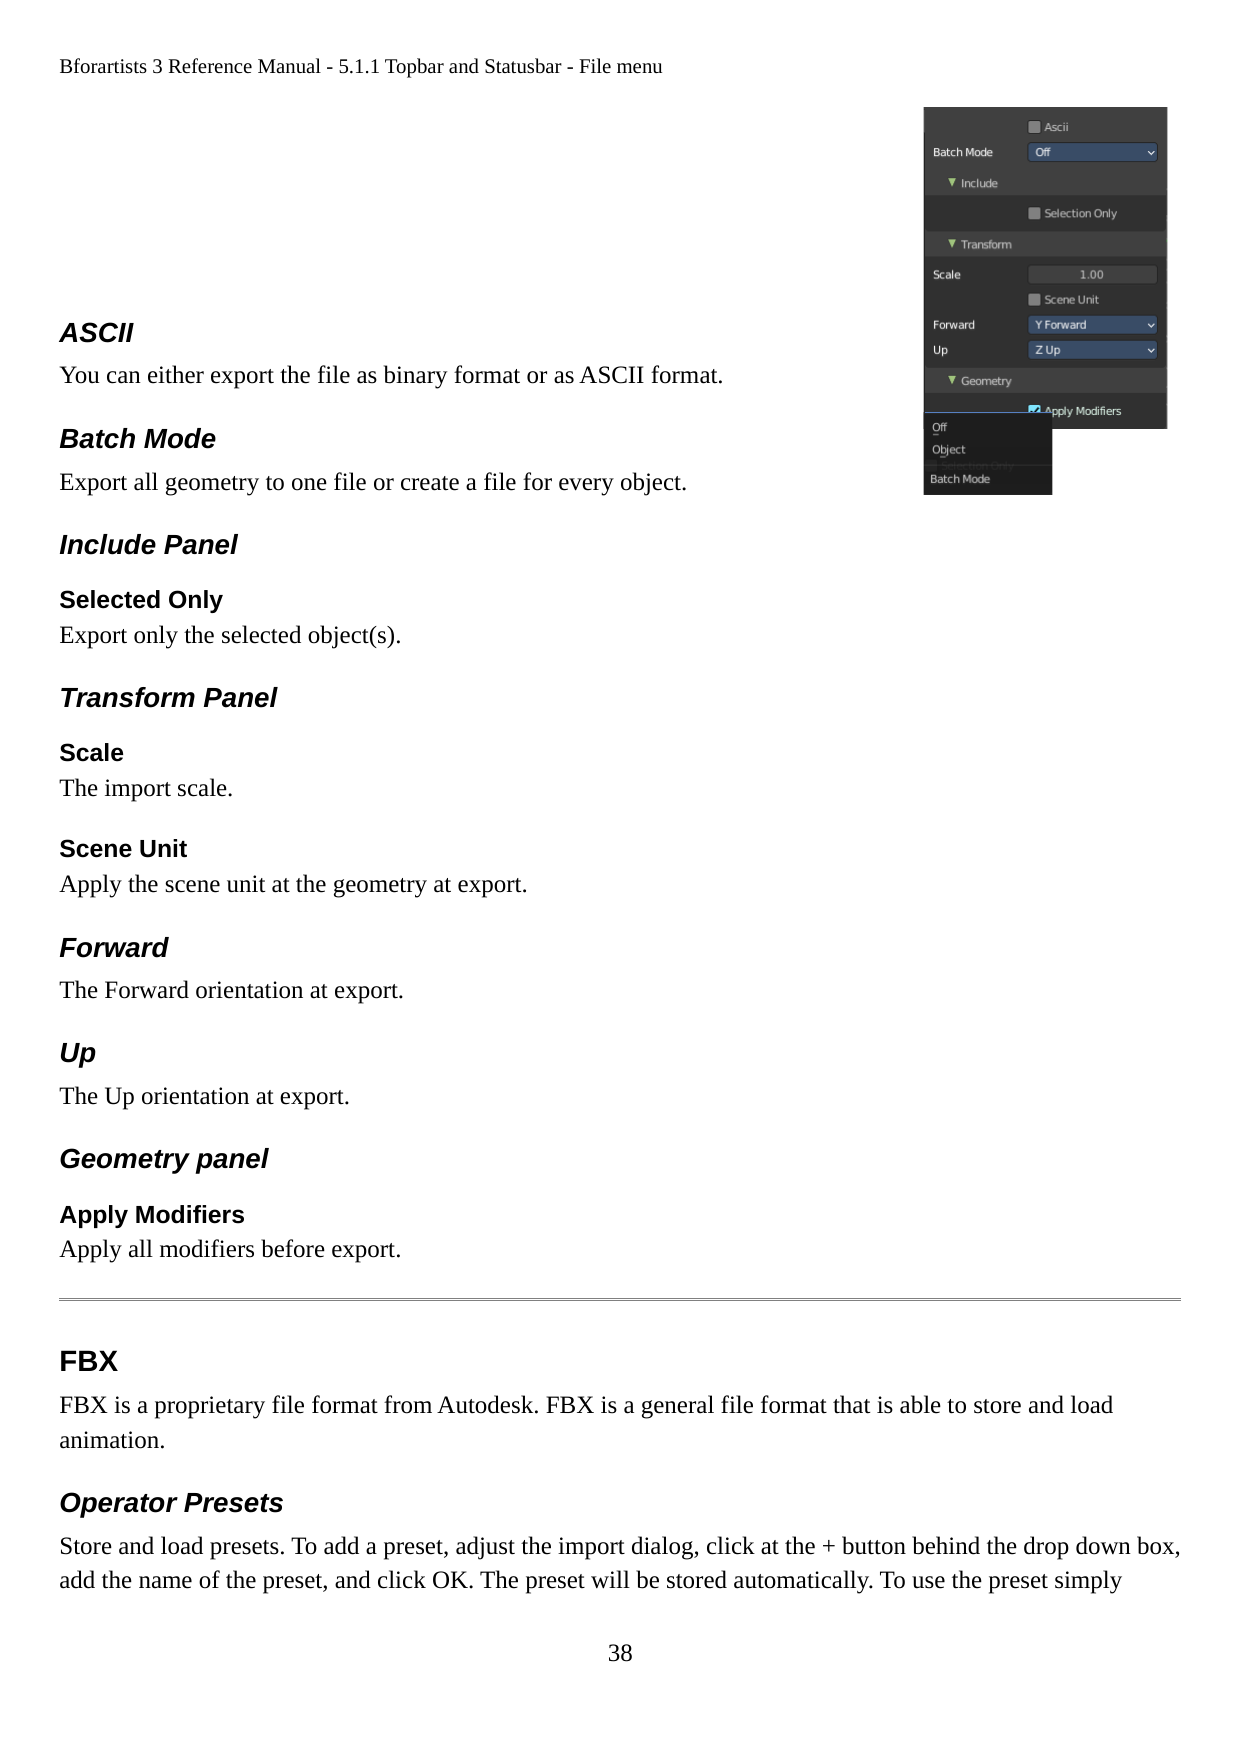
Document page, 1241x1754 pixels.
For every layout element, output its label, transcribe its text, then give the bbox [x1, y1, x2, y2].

subtitle Selected Only [59, 585, 1181, 613]
subtitle Geometry panel [59, 1143, 1181, 1175]
text FBX is a proprietary file format from Autodesk. FBX is a general file format that is able to store and load animation. [59, 1391, 1181, 1454]
subtitle Scene Unit [59, 834, 1181, 863]
text Export only the selected object(s). [59, 620, 1181, 648]
subtitle FBX [59, 1344, 1181, 1378]
subtitle Batch Mode [59, 422, 923, 454]
subtitle Scale [59, 738, 1181, 767]
subtitle Transform Panel [59, 681, 1181, 713]
text Export all geometry to one file or create a file for every object. [59, 467, 923, 495]
text The Forward orientation at export. [59, 975, 1181, 1004]
subtitle Forward [59, 931, 1181, 963]
text Store and load presets. To add a preset, adjust the import dialog, click at the + button behind the drop down box, add the name of the preset, and click OK. The preset will be stored automatically. To use the preset simply [59, 1531, 1181, 1594]
subtitle ASCII [59, 316, 923, 348]
subtitle Include Panel [59, 528, 1181, 560]
subtitle Up [59, 1037, 1181, 1069]
text [1053, 467, 1181, 495]
text The Up orientation at export. [59, 1081, 1181, 1110]
text Apply all modifiers before export. [59, 1234, 1181, 1263]
subtitle [1053, 422, 1181, 454]
text The import scale. [59, 773, 1181, 802]
subtitle [1168, 316, 1181, 348]
subtitle Operator Presets [59, 1487, 1181, 1518]
picture [923, 107, 1168, 495]
text You can either export the file as binary format or as ASCII format. [59, 361, 923, 389]
subtitle Apply Modifiers [59, 1200, 1181, 1228]
text Apply the scene unit at the geometry at export. [59, 869, 1181, 898]
